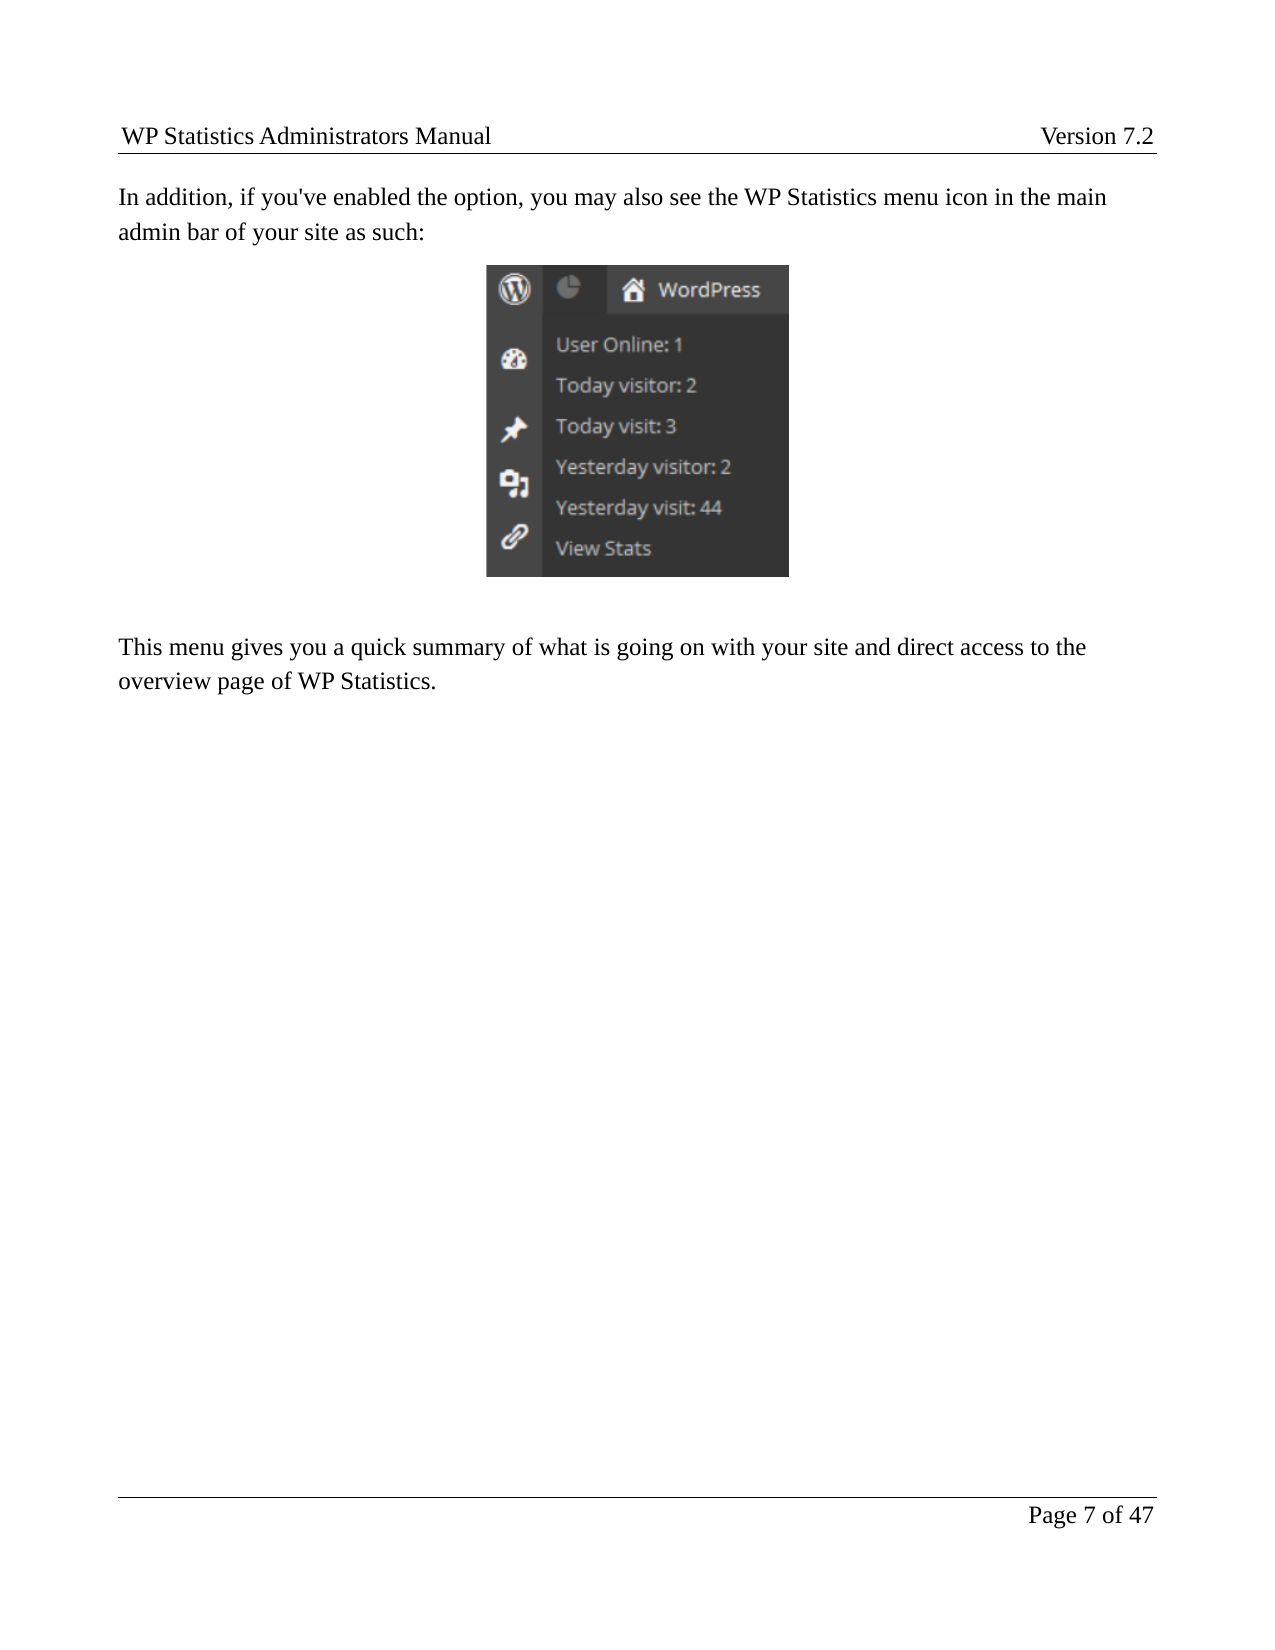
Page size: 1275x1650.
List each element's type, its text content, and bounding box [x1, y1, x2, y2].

text This menu gives you a quick summary of what is going on with your site and direct access to the overview page of WP Statistics. [118, 632, 1157, 695]
picture [486, 265, 789, 577]
text In addition, if you've enabled the option, you may also see the WP Statistics menu icon in the main admin bar of your site as such: [118, 182, 1157, 246]
